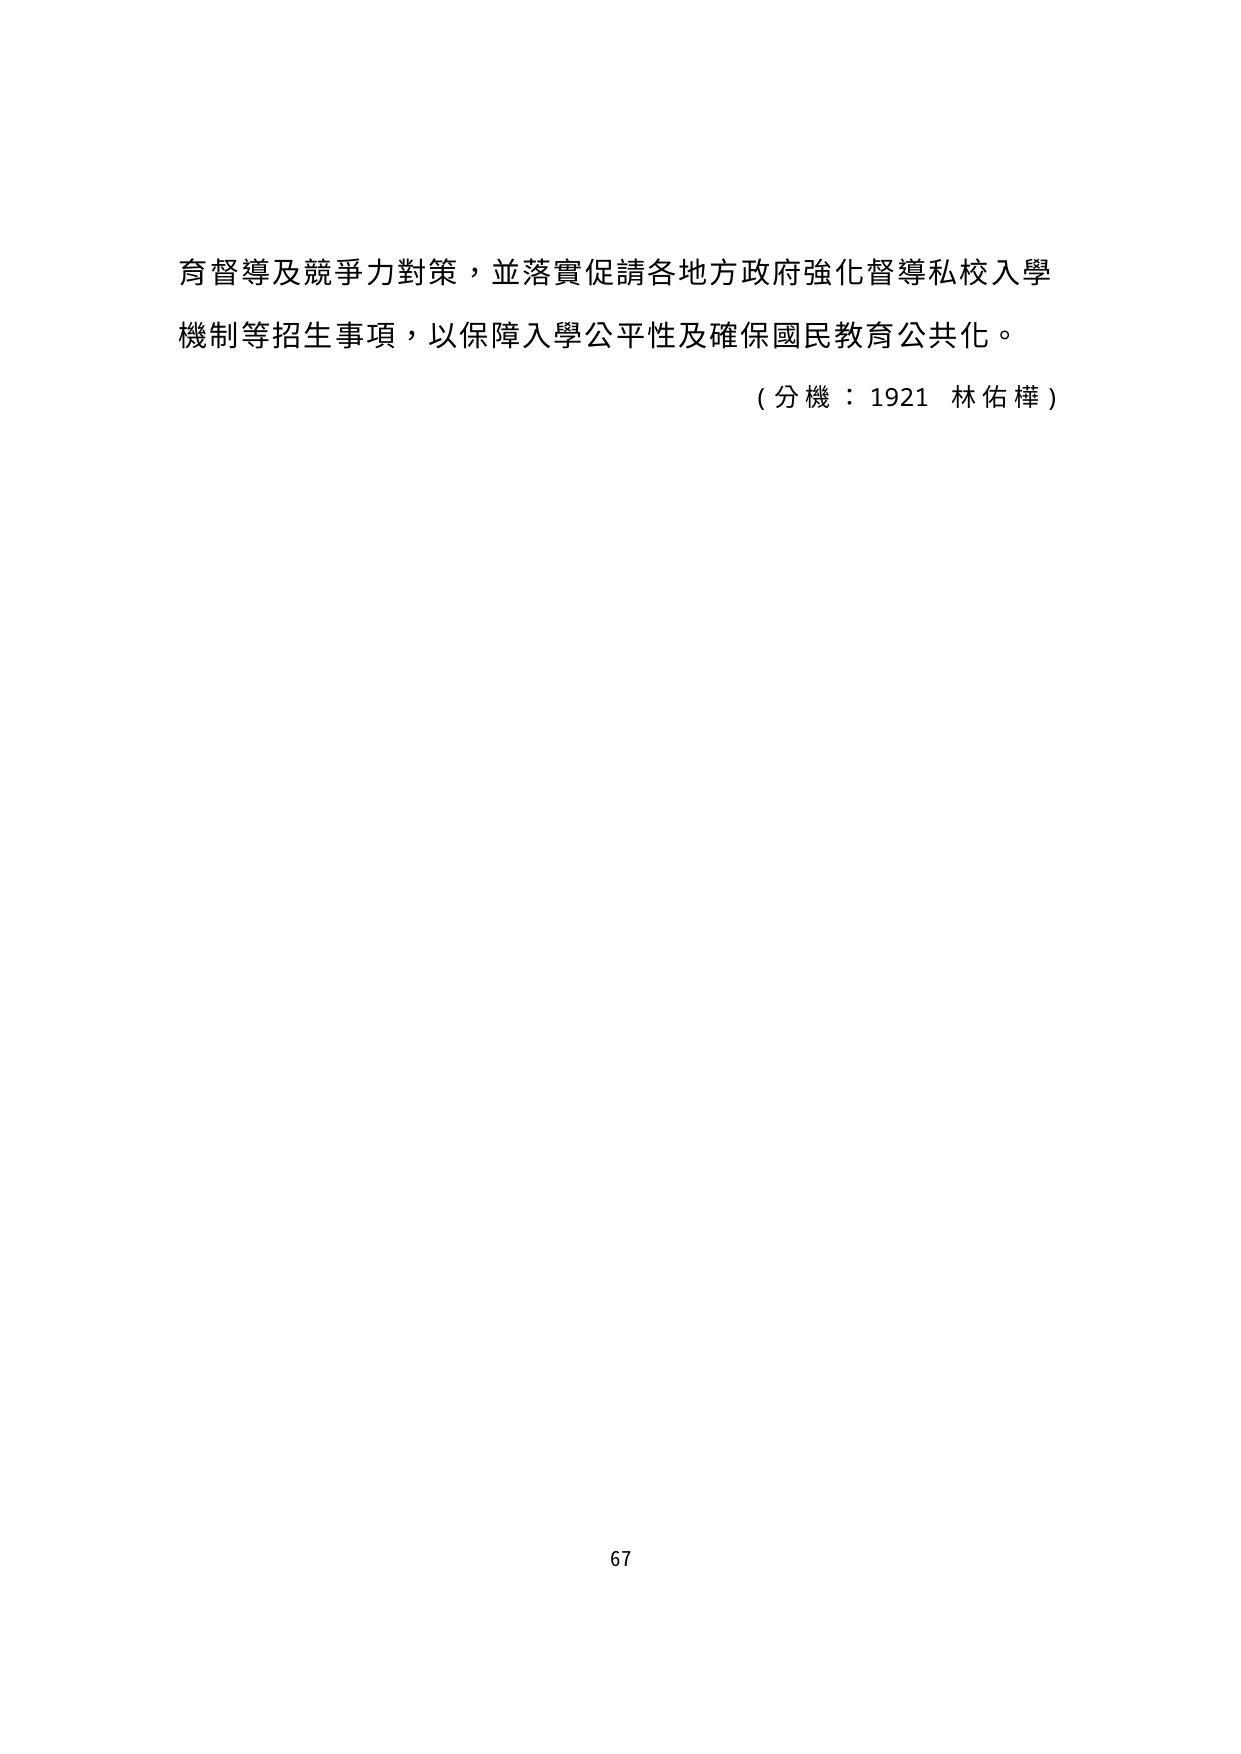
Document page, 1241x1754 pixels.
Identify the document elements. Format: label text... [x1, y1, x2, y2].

text 育督導及競爭力對策，並落實促請各地方政府強化督導私校入學機制等招生事項，以保障入學公平性及確保國民教育公共化。 [177, 229, 1063, 354]
text (分機：1921 林佑樺) [177, 354, 1063, 417]
